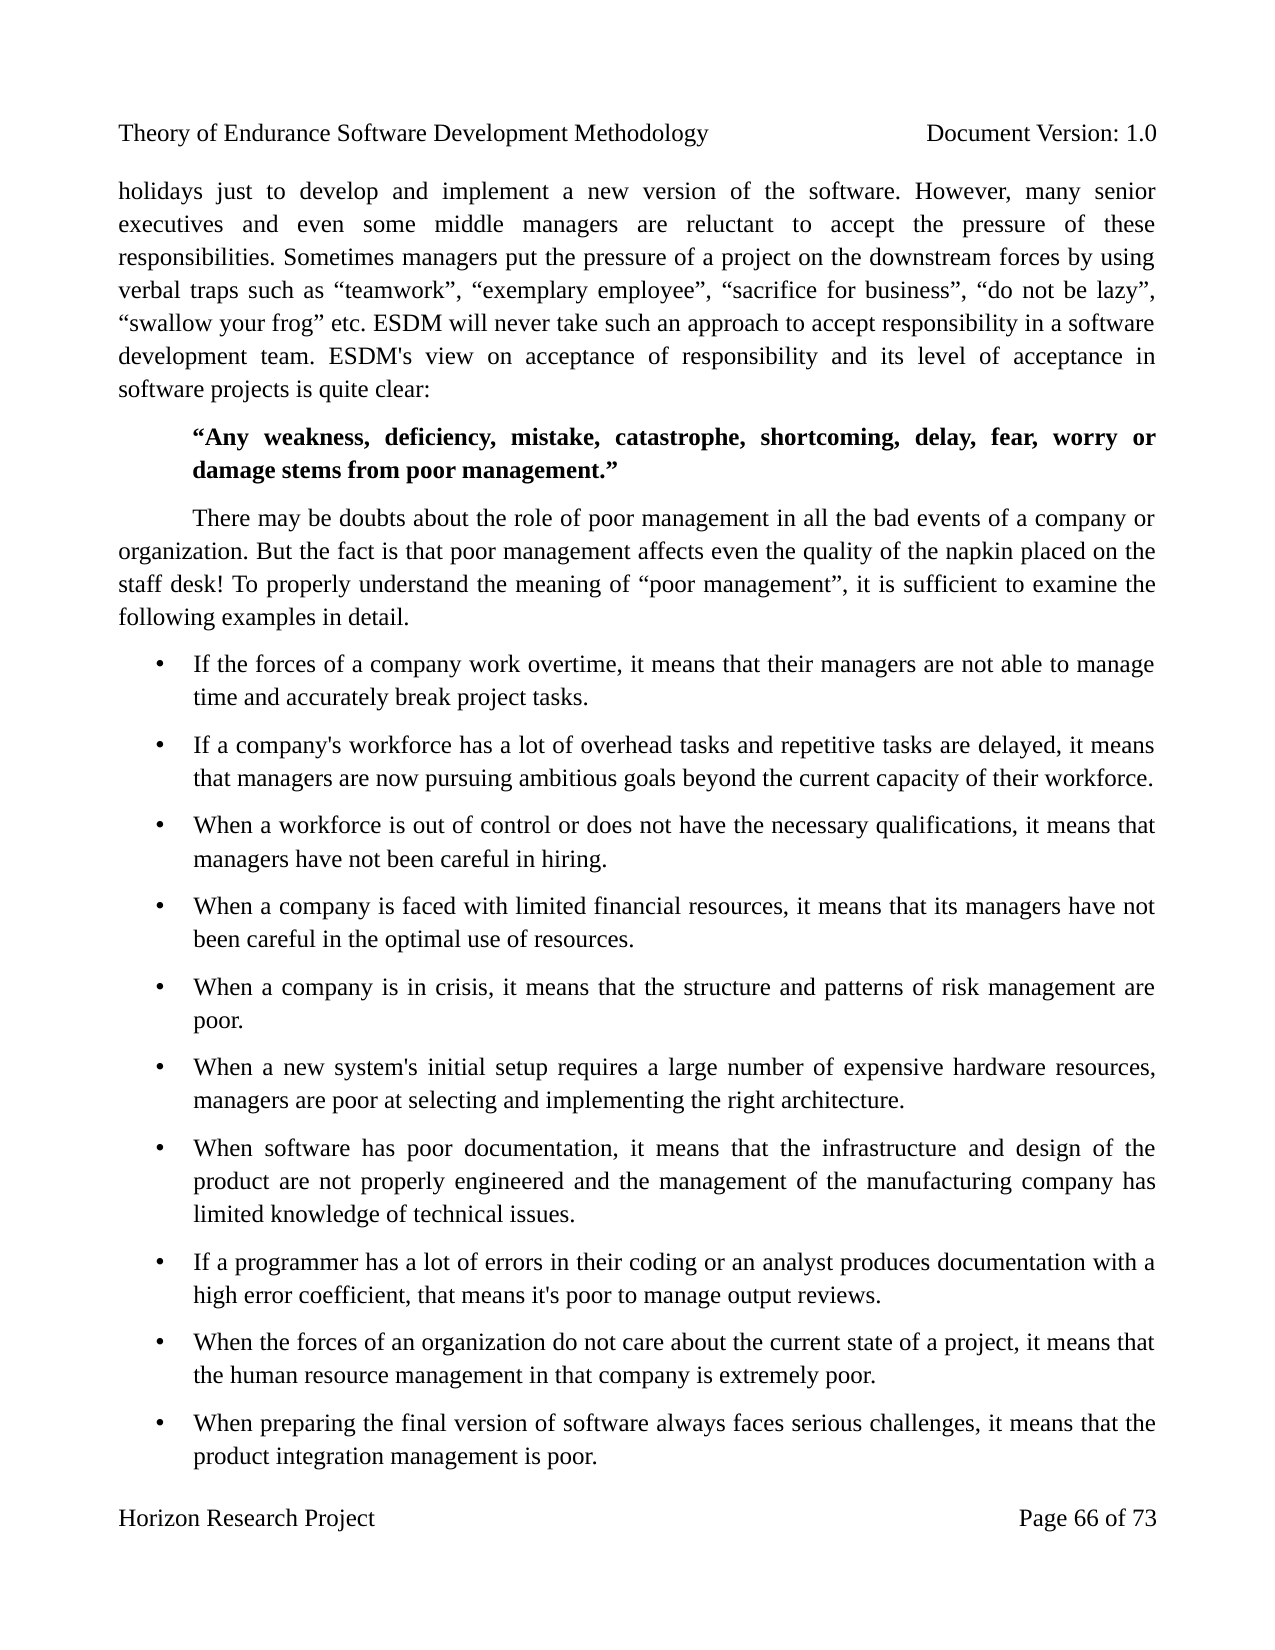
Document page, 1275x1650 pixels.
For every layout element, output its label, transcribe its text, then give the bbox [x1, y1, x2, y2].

list If the forces of a company work overtime, it means that their managers are not able to manage time and accurately break project tasks. [156, 649, 1157, 711]
list When software has poor documentation, it means that the infrastructure and design of the product are not properly engineered and the management of the manufacturing company has limited knowledge of technical issues. [156, 1133, 1157, 1228]
list When a company is faced with limited financial resources, it means that its managers have not been careful in the optimal use of resources. [156, 891, 1157, 953]
list When a company is in crisis, it means that the structure and patterns of risk management are poor. [156, 972, 1157, 1034]
text holidays just to develop and implement a new version of the software. However, many senior executives and even some middle managers are reluctant to accept the pressure of these responsibilities. Sometimes managers put the pressure of a project on the downstream forces by using verbal traps such as “teamwork”, “exemplary employee”, “sacrifice for business”, “do not be lazy”, “swallow your frog” etc. ESDM will never take such an approach to accept responsibility in a software development team. ESDM's view on acceptance of responsibility and its level of acceptance in software projects is quite clear: [118, 176, 1157, 403]
list When a workforce is out of control or does not have the necessary qualifications, it means that managers have not been careful in hiring. [156, 811, 1157, 872]
text There may be doubts about the role of poor management in all the bad events of a company or organization. But the fact is that poor management affects even the quality of the napkin placed on the staff desk! To properly understand the meaning of “poor management”, it is sufficient to examine the following examples in detail. [118, 503, 1157, 631]
list When a new system's initial setup requires a large number of expensive hardware resources, managers are poor at selecting and implementing the right architecture. [156, 1052, 1157, 1114]
list If a programmer has a lot of errors in their coding or an analyst produces documentation with a high error coefficient, that means it's poor to manage output reviews. [156, 1247, 1157, 1308]
list If a company's workforce has a lot of overhead tasks and repetitive tasks are delayed, it means that managers are now pursuing ambitious goals beyond the current capacity of their workforce. [156, 730, 1157, 792]
text “Any weakness, deficiency, mistake, catastrophe, shortcoming, delay, fear, worry or damage stems from poor management.” [192, 422, 1157, 484]
list When preparing the final version of software always faces serious challenges, it means that the product integration management is poor. [156, 1408, 1157, 1470]
list When the forces of an organization do not care about the current state of a project, it means that the human resource management in that company is extremely poor. [156, 1327, 1157, 1389]
